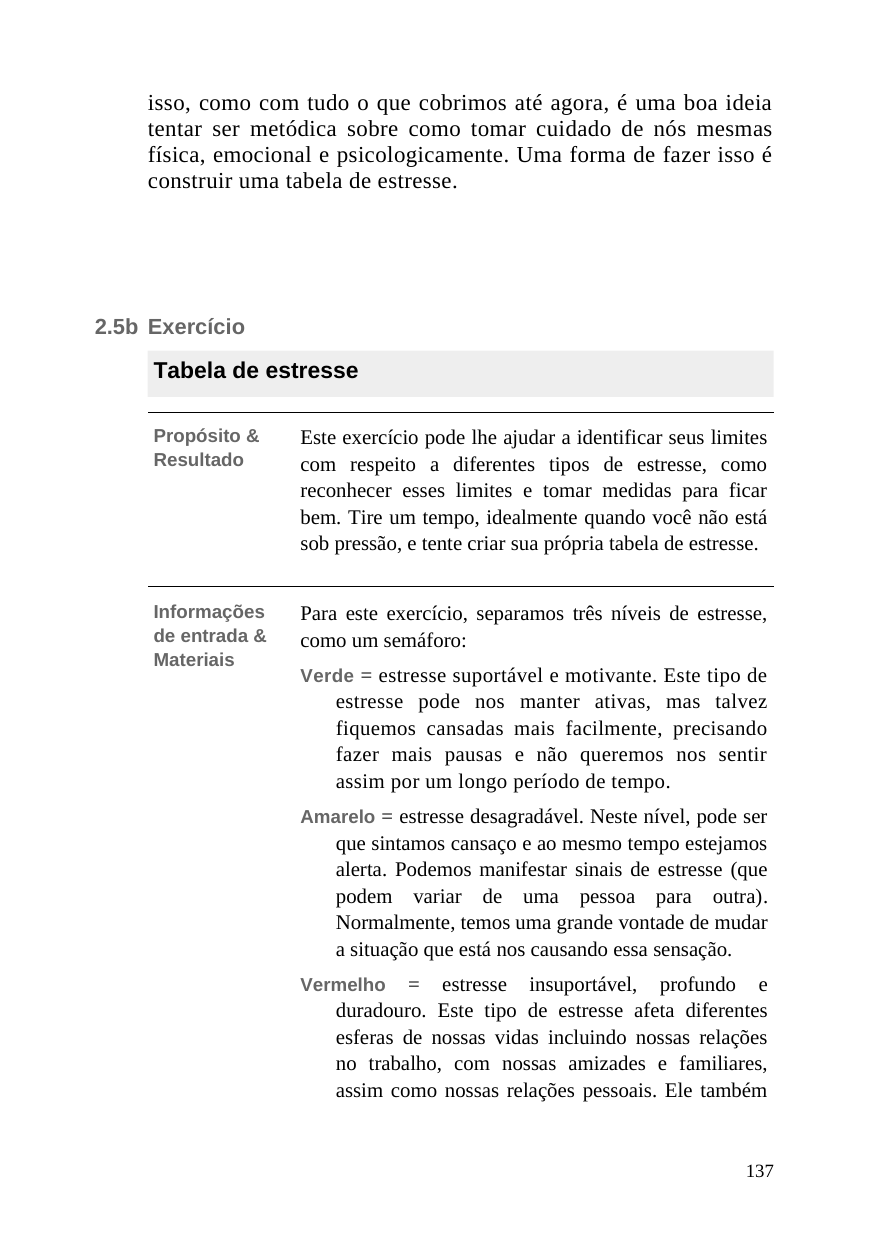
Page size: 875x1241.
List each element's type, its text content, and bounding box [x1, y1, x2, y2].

table_header Para este exercício, separamos três níveis de estresse, como um semáforo: Verde = estresse suportável e motivante. Este tipo de estresse pode nos manter ativas, mas talvez fiquemos cansadas mais facilmente, precisando fazer mais pausas e não queremos nos sentir assim por um longo período de tempo. Amarelo = estresse desagradável. Neste nível, pode ser que sintamos cansaço e ao mesmo tempo estejamos alerta. Podemos manifestar sinais de estresse (que podem variar de uma pessoa para outra). Normalmente, temos uma grande vontade de mudar a situação que está nos causando essa sensação. Vermelho = estresse insuportável, profundo e duradouro. Este tipo de estresse afeta diferentes esferas de nossas vidas incluindo nossas relações no trabalho, com nossas amizades e familiares, assim como nossas relações pessoais. Ele também [294, 596, 774, 1107]
text 2.5b Exercício [94, 314, 774, 339]
table_header Informações de entrada & Materiais [148, 596, 294, 1107]
table_header Este exercício pode lhe ajudar a identificar seus limites com respeito a diferentes tipos de estresse, como reconhecer esses limites e tomar medidas para ficar bem. Tire um tempo, idealmente quando você não está sob pressão, e tente criar sua própria tabela de estresse. [294, 420, 774, 570]
table_header Propósito & Resultado [148, 420, 294, 570]
text isso, como com tudo o que cobrimos até agora, é uma boa ideia tentar ser metódica sobre como tomar cuidado de nós mesmas física, emocional e psicologicamente. Uma forma de fazer isso é construir uma tabela de estresse. [148, 88, 774, 194]
